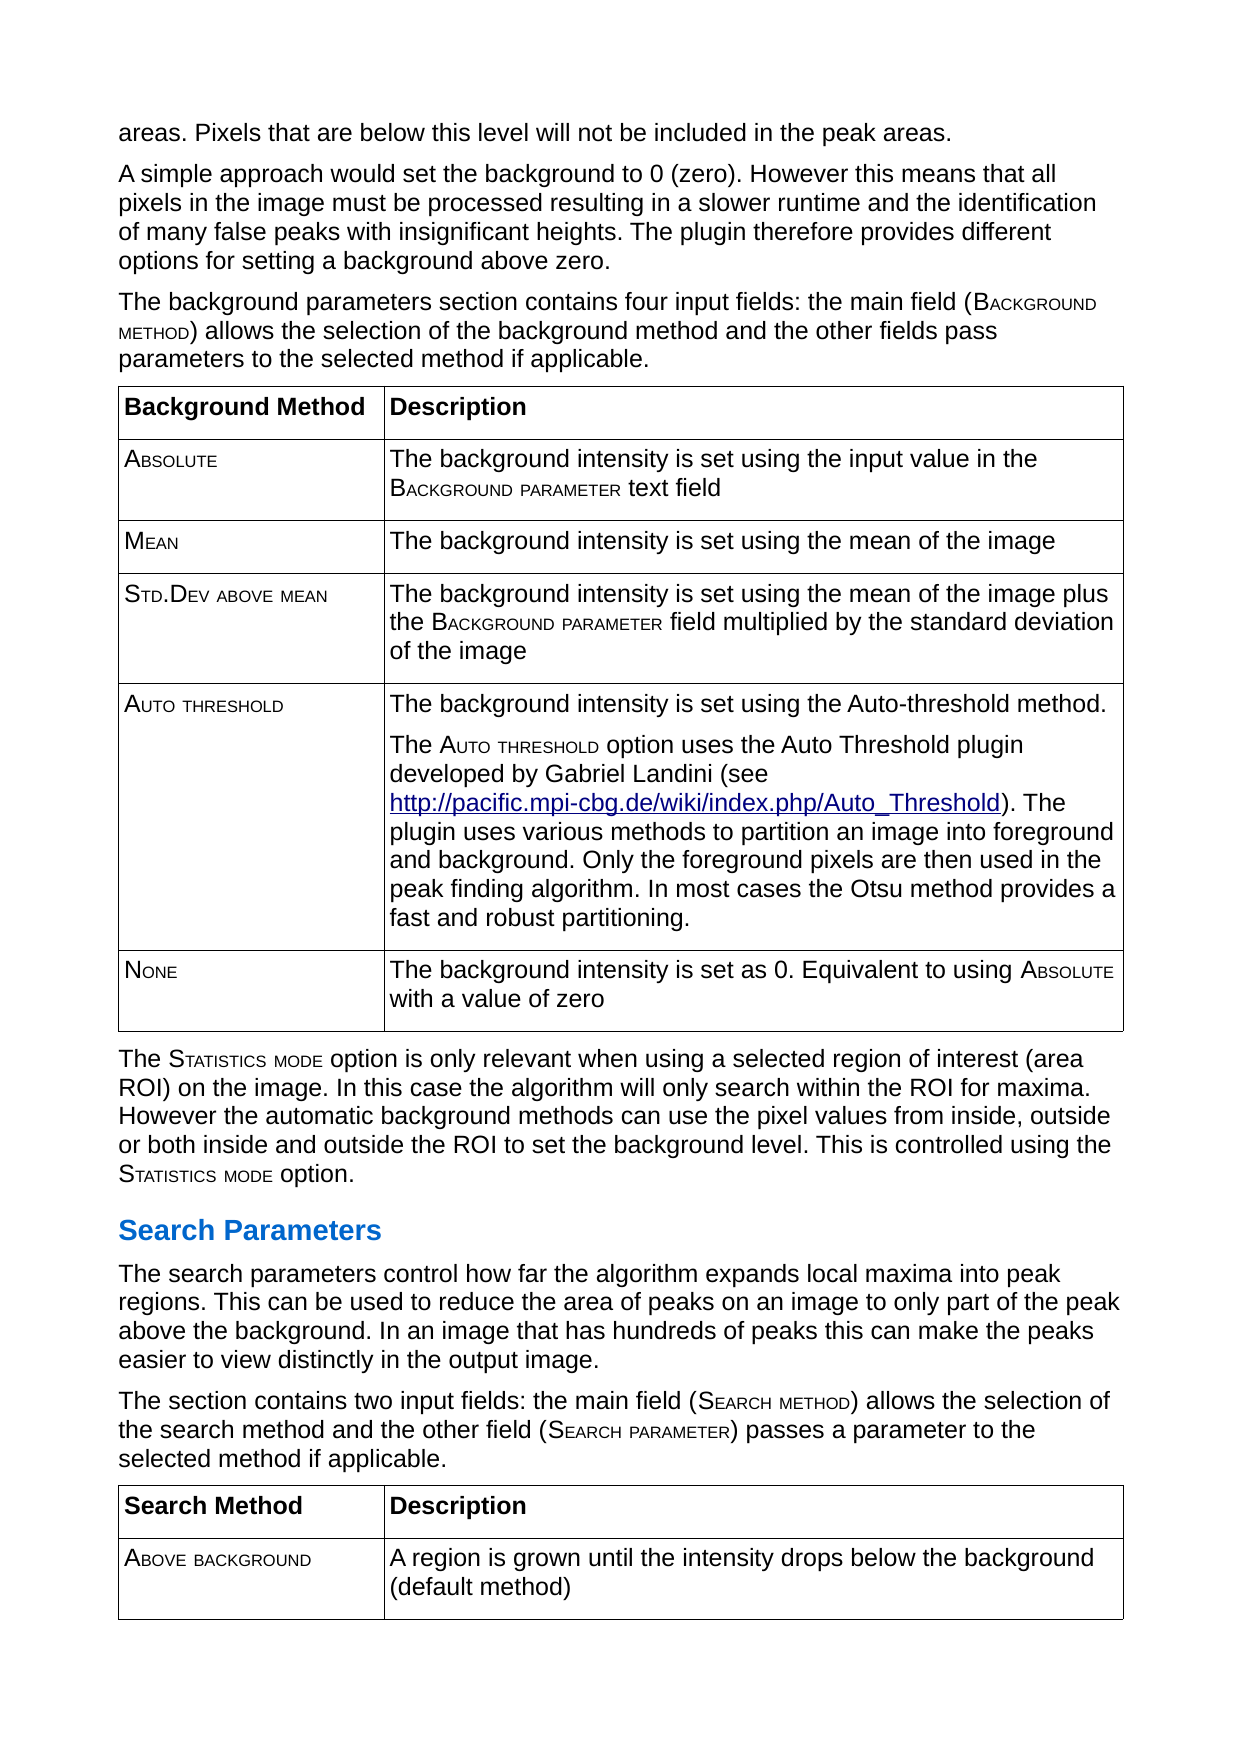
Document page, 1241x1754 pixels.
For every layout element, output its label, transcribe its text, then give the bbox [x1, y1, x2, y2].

text The Statistics mode option is only relevant when using a selected region of interest (area ROI) on the image. In this case the algorithm will only search within the ROI for maxima. However the automatic background methods can use the pixel values from inside, outside or both inside and outside the ROI to set the background level. This is controlled using the Statistics mode option. [118, 1044, 1122, 1187]
table_cell Auto threshold [119, 684, 384, 950]
table_cell Mean [119, 521, 384, 573]
table_cell The background intensity is set using the mean of the image [385, 521, 1123, 573]
table_cell Above background [119, 1539, 384, 1619]
table_cell The background intensity is set using the mean of the image plus the Background parameter field multiplied by the standard deviation of the image [385, 574, 1123, 683]
table_cell Std.Dev above mean [119, 574, 384, 683]
text The background parameters section contains four input fields: the main field (Background method) allows the selection of the background method and the other fields pass parameters to the selected method if applicable. [118, 287, 1122, 373]
table_header Description [385, 1486, 1123, 1538]
text A simple approach would set the background to 0 (zero). However this means that all pixels in the image must be processed resulting in a slower runtime and the identification of many false peaks with insignificant heights. The plugin therefore provides different options for setting a background above zero. [118, 159, 1122, 274]
table_cell The background intensity is set using the input value in the Background parameter text field [385, 440, 1123, 520]
table_header Search Method [119, 1486, 384, 1538]
table_cell None [119, 951, 384, 1031]
table_cell Absolute [119, 440, 384, 520]
table_cell A region is grown until the intensity drops below the background (default method) [385, 1539, 1123, 1619]
subtitle Search Parameters [118, 1212, 1122, 1246]
table_header Background Method [119, 387, 384, 438]
table_cell The background intensity is set using the Auto-threshold method. The Auto threshold option uses the Auto Threshold plugin developed by Gabriel Landini (see http://pacific.mpi-cbg.de/wiki/index.php/Auto_Threshold). The plugin uses various methods to partition an image into foreground and background. Only the foreground pixels are then used in the peak finding algorithm. In most cases the Otsu method provides a fast and robust partitioning. [385, 684, 1123, 950]
table_cell The background intensity is set as 0. Equivalent to using Absolute with a value of zero [385, 951, 1123, 1031]
text The section contains two input fields: the main field (Search method) allows the selection of the search method and the other field (Search parameter) passes a parameter to the selected method if applicable. [118, 1386, 1122, 1472]
table_header Description [385, 387, 1123, 438]
text The search parameters control how far the algorithm expands local maxima into peak regions. This can be used to reduce the area of peaks on an image to only part of the peak above the background. In an image that has hundreds of peaks this can make the peaks easier to view distinctly in the output image. [118, 1258, 1122, 1373]
text areas. Pixels that are below this level will not be included in the peak areas. [118, 118, 1122, 147]
